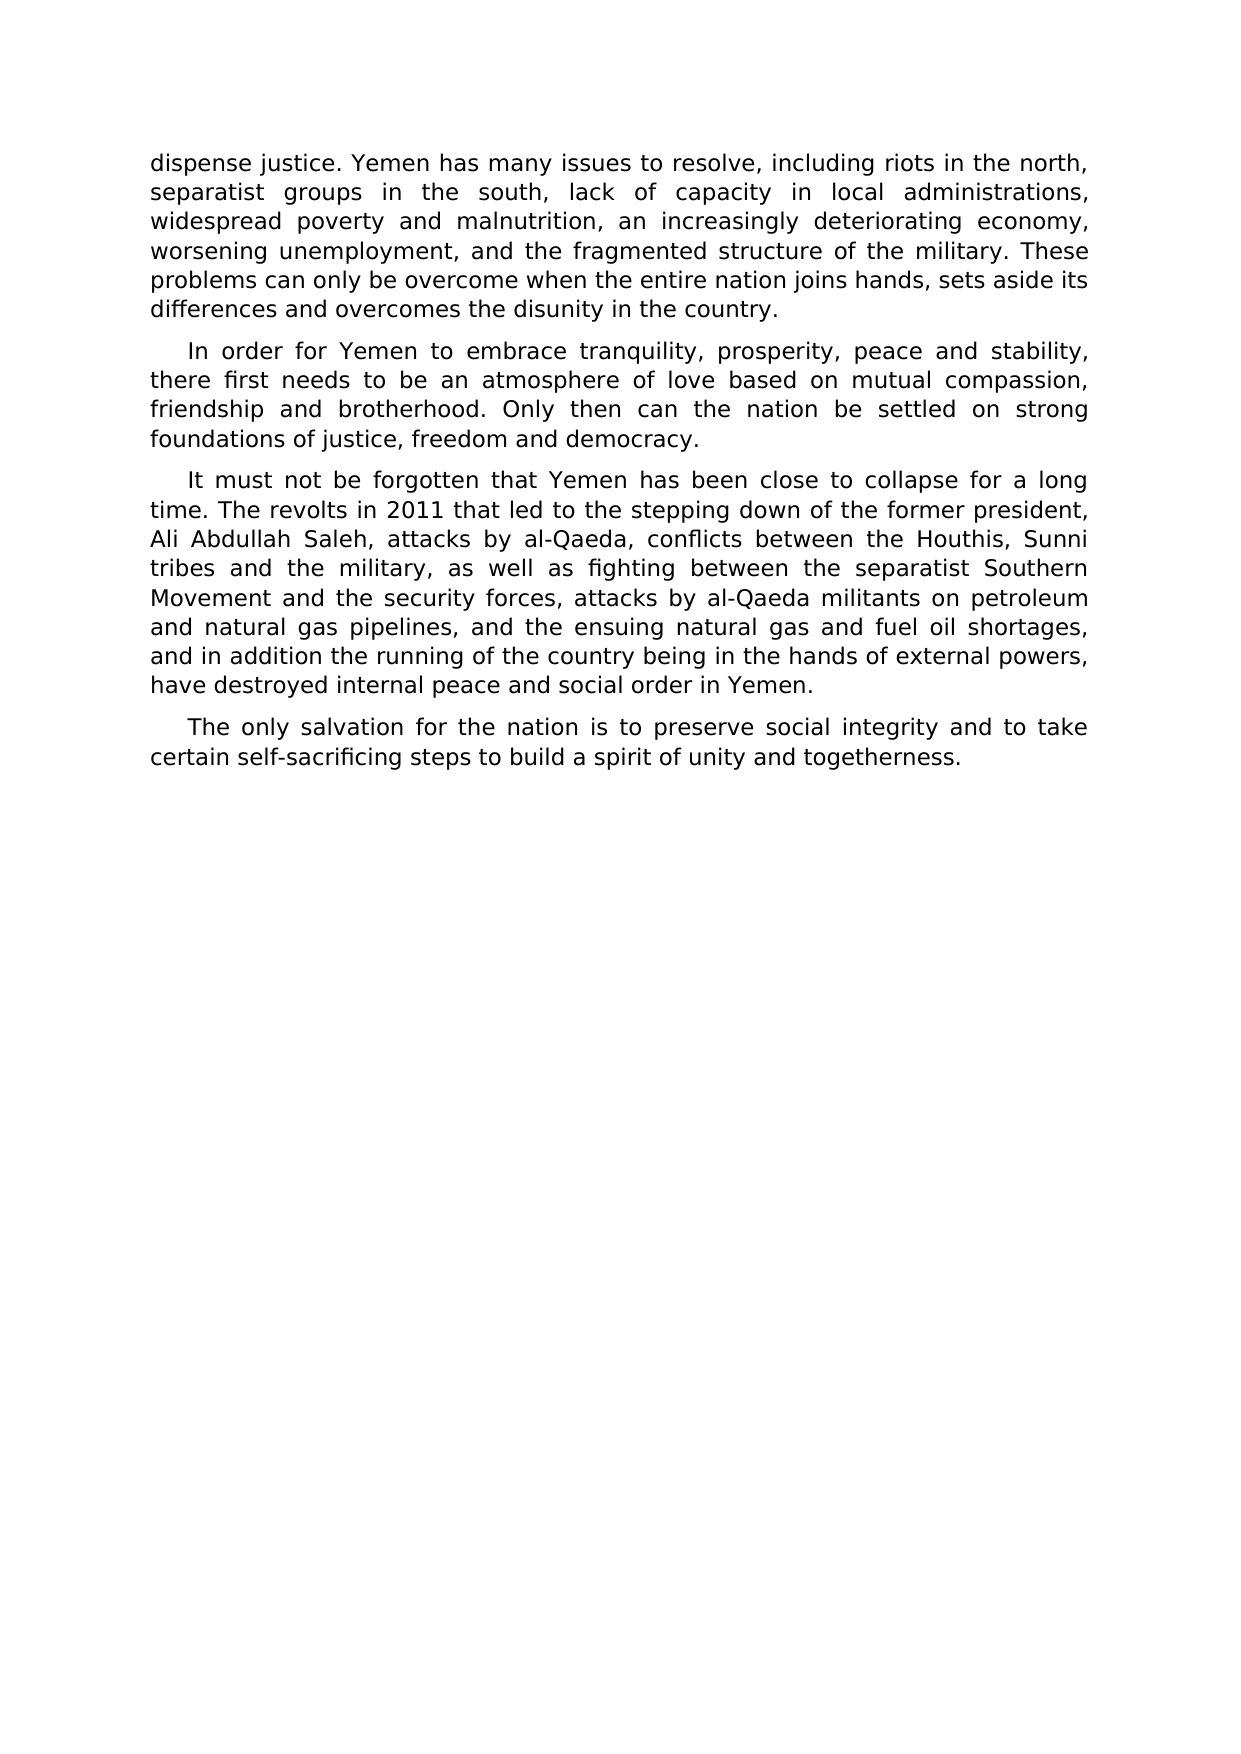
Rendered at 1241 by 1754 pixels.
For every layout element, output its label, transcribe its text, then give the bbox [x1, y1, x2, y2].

text It must not be forgotten that Yemen has been close to collapse for a long time. The revolts in 2011 that led to the stepping down of the former president, Ali Abdullah Saleh, attacks by al-Qaeda, conflicts between the Houthis, Sunni tribes and the military, as well as fighting between the separatist Southern Movement and the security forces, attacks by al-Qaeda militants on petroleum and natural gas pipelines, and the ensuing natural gas and fuel oil shortages, and in addition the running of the country being in the hands of external powers, have destroyed internal peace and social order in Yemen. [150, 468, 1090, 699]
text In order for Yemen to embrace tranquility, prosperity, peace and stability, there first needs to be an atmosphere of love based on mutual compassion, friendship and brotherhood. Only then can the nation be settled on strong foundations of justice, freedom and democracy. [150, 338, 1090, 453]
text dispense justice. Yemen has many issues to resolve, including riots in the north, separatist groups in the south, lack of capacity in local administrations, widespread poverty and malnutrition, an increasingly deteriorating economy, worsening unemployment, and the fragmented structure of the military. These problems can only be overcome when the entire nation joins hands, sets aside its differences and overcomes the disunity in the country. [150, 150, 1090, 323]
text The only salvation for the nation is to preserve social integrity and to take certain self-sacrificing steps to build a spirit of unity and togetherness. [150, 714, 1090, 770]
